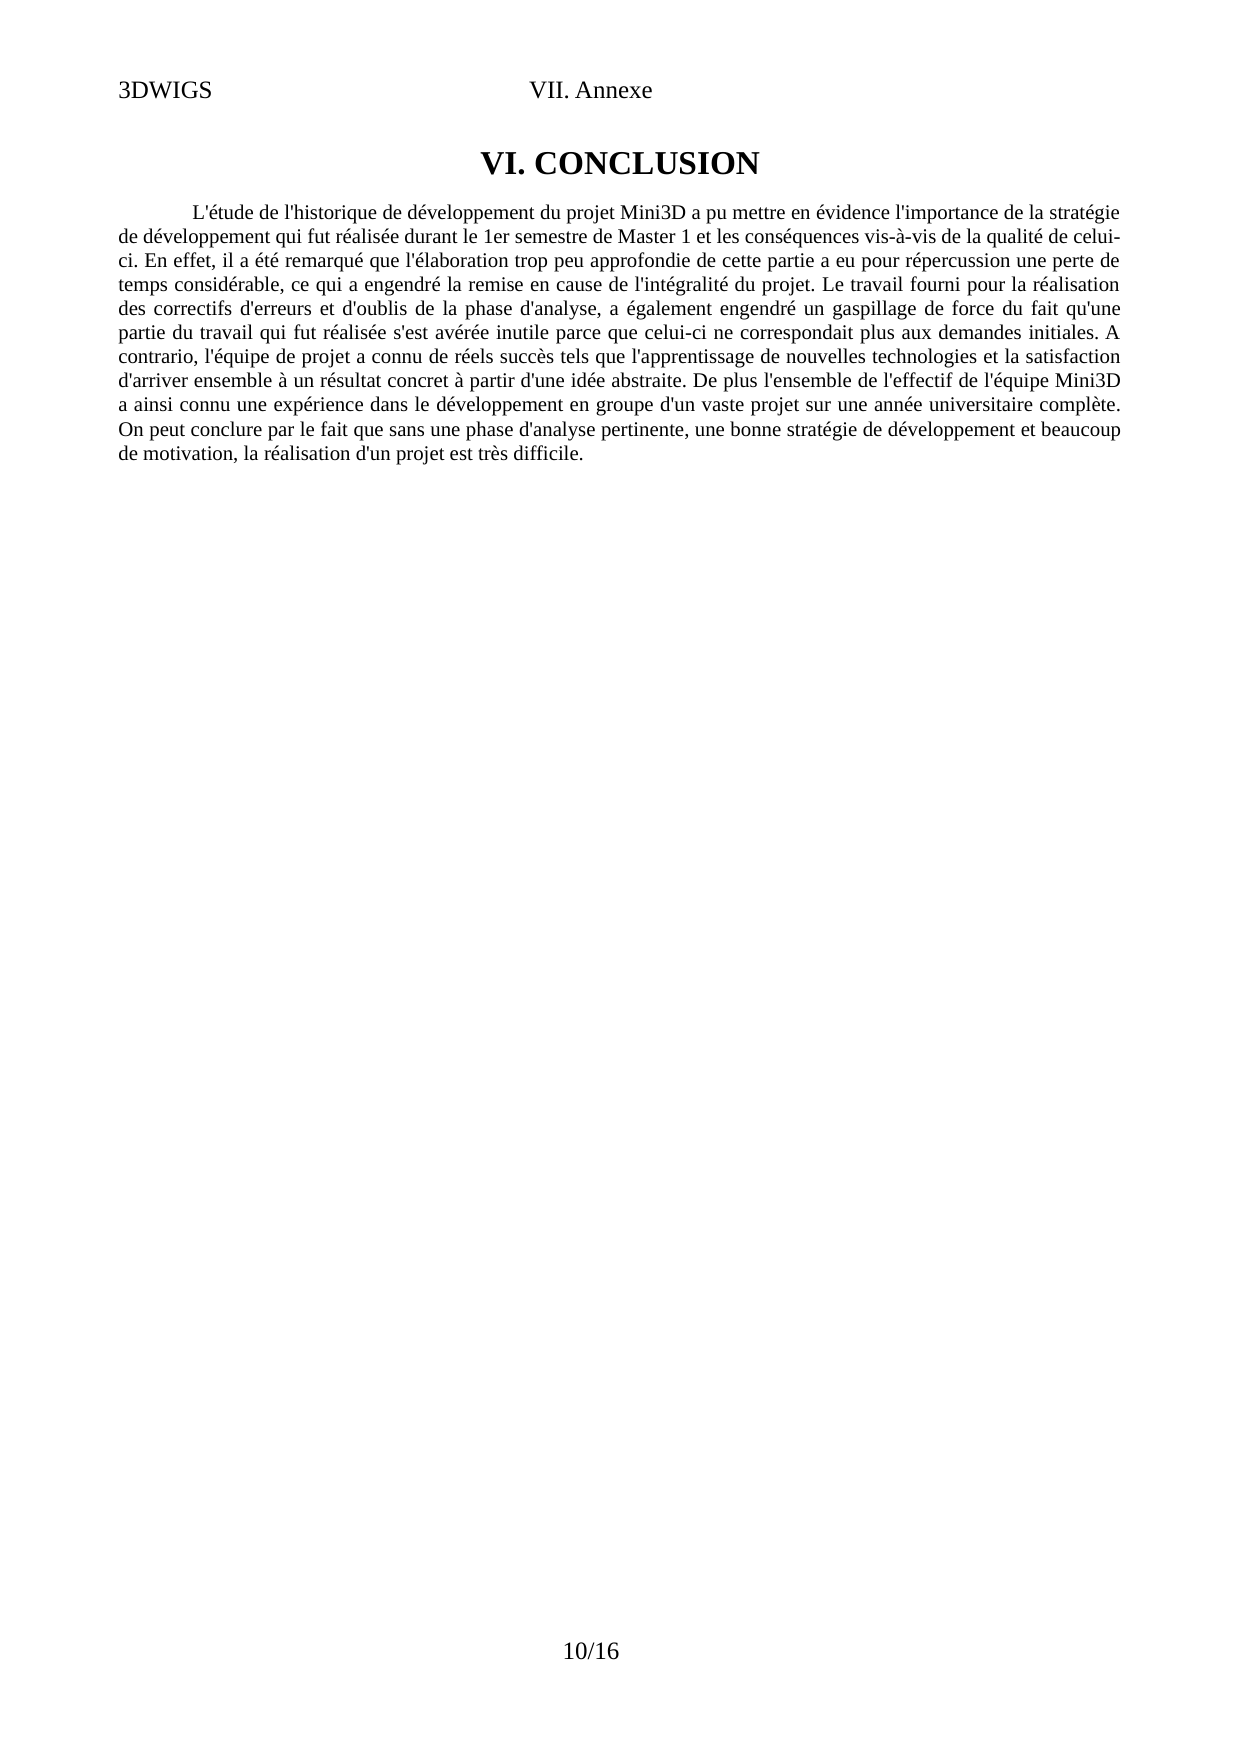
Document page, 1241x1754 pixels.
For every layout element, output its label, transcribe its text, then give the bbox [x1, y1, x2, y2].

text L'étude de l'historique de développement du projet Mini3D a pu mettre en évidence l'importance de la stratégie de développement qui fut réalisée durant le 1er semestre de Master 1 et les conséquences vis-à-vis de la qualité de celui-ci. En effet, il a été remarqué que l'élaboration trop peu approfondie de cette partie a eu pour répercussion une perte de temps considérable, ce qui a engendré la remise en cause de l'intégralité du projet. Le travail fourni pour la réalisation des correctifs d'erreurs et d'oublis de la phase d'analyse, a également engendré un gaspillage de force du fait qu'une partie du travail qui fut réalisée s'est avérée inutile parce que celui-ci ne correspondait plus aux demandes initiales. A contrario, l'équipe de projet a connu de réels succès tels que l'apprentissage de nouvelles technologies et la satisfaction d'arriver ensemble à un résultat concret à partir d'une idée abstraite. De plus l'ensemble de l'effectif de l'équipe Mini3D a ainsi connu une expérience dans le développement en groupe d'un vaste projet sur une année universitaire complète. On peut conclure par le fait que sans une phase d'analyse pertinente, une bonne stratégie de développement et beaucoup de motivation, la réalisation d'un projet est très difficile. [118, 200, 1122, 464]
subtitle Conclusion [118, 143, 1122, 181]
